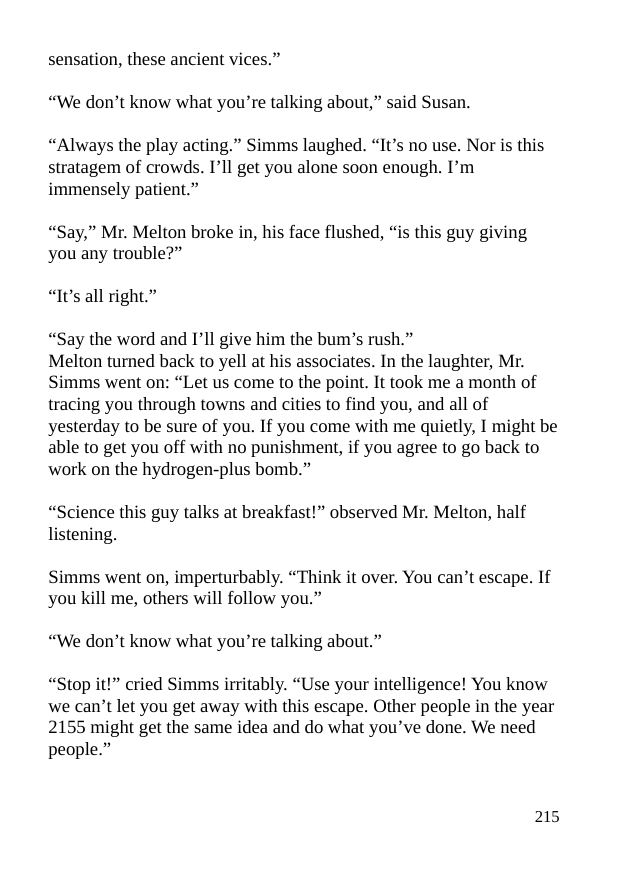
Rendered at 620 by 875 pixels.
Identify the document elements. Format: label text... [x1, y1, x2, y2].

text sensation, these ancient vices.” “We don’t know what you’re talking about,” said Susan. “Always the play acting.” Simms laughed. “It’s no use. Nor is this stratagem of crowds. I’ll get you alone soon enough. I’m immensely patient.” “Say,” Mr. Melton broke in, his face flushed, “is this guy giving you any trouble?” “It’s all right.” “Say the word and I’ll give him the bum’s rush.” Melton turned back to yell at his associates. In the laughter, Mr. Simms went on: “Let us come to the point. It took me a month of tracing you through towns and cities to find you, and all of yesterday to be sure of you. If you come with me quietly, I might be able to get you off with no punishment, if you agree to go back to work on the hydrogen-plus bomb.” “Science this guy talks at breakfast!” observed Mr. Melton, half listening. Simms went on, imperturbably. “Think it over. You can’t escape. If you kill me, others will follow you.” “We don’t know what you’re talking about.” “Stop it!” cried Simms irritably. “Use your intelligence! You know we can’t let you get away with this escape. Other people in the year 2155 might get the same idea and do what you’ve done. We need people.” [48, 48, 559, 781]
